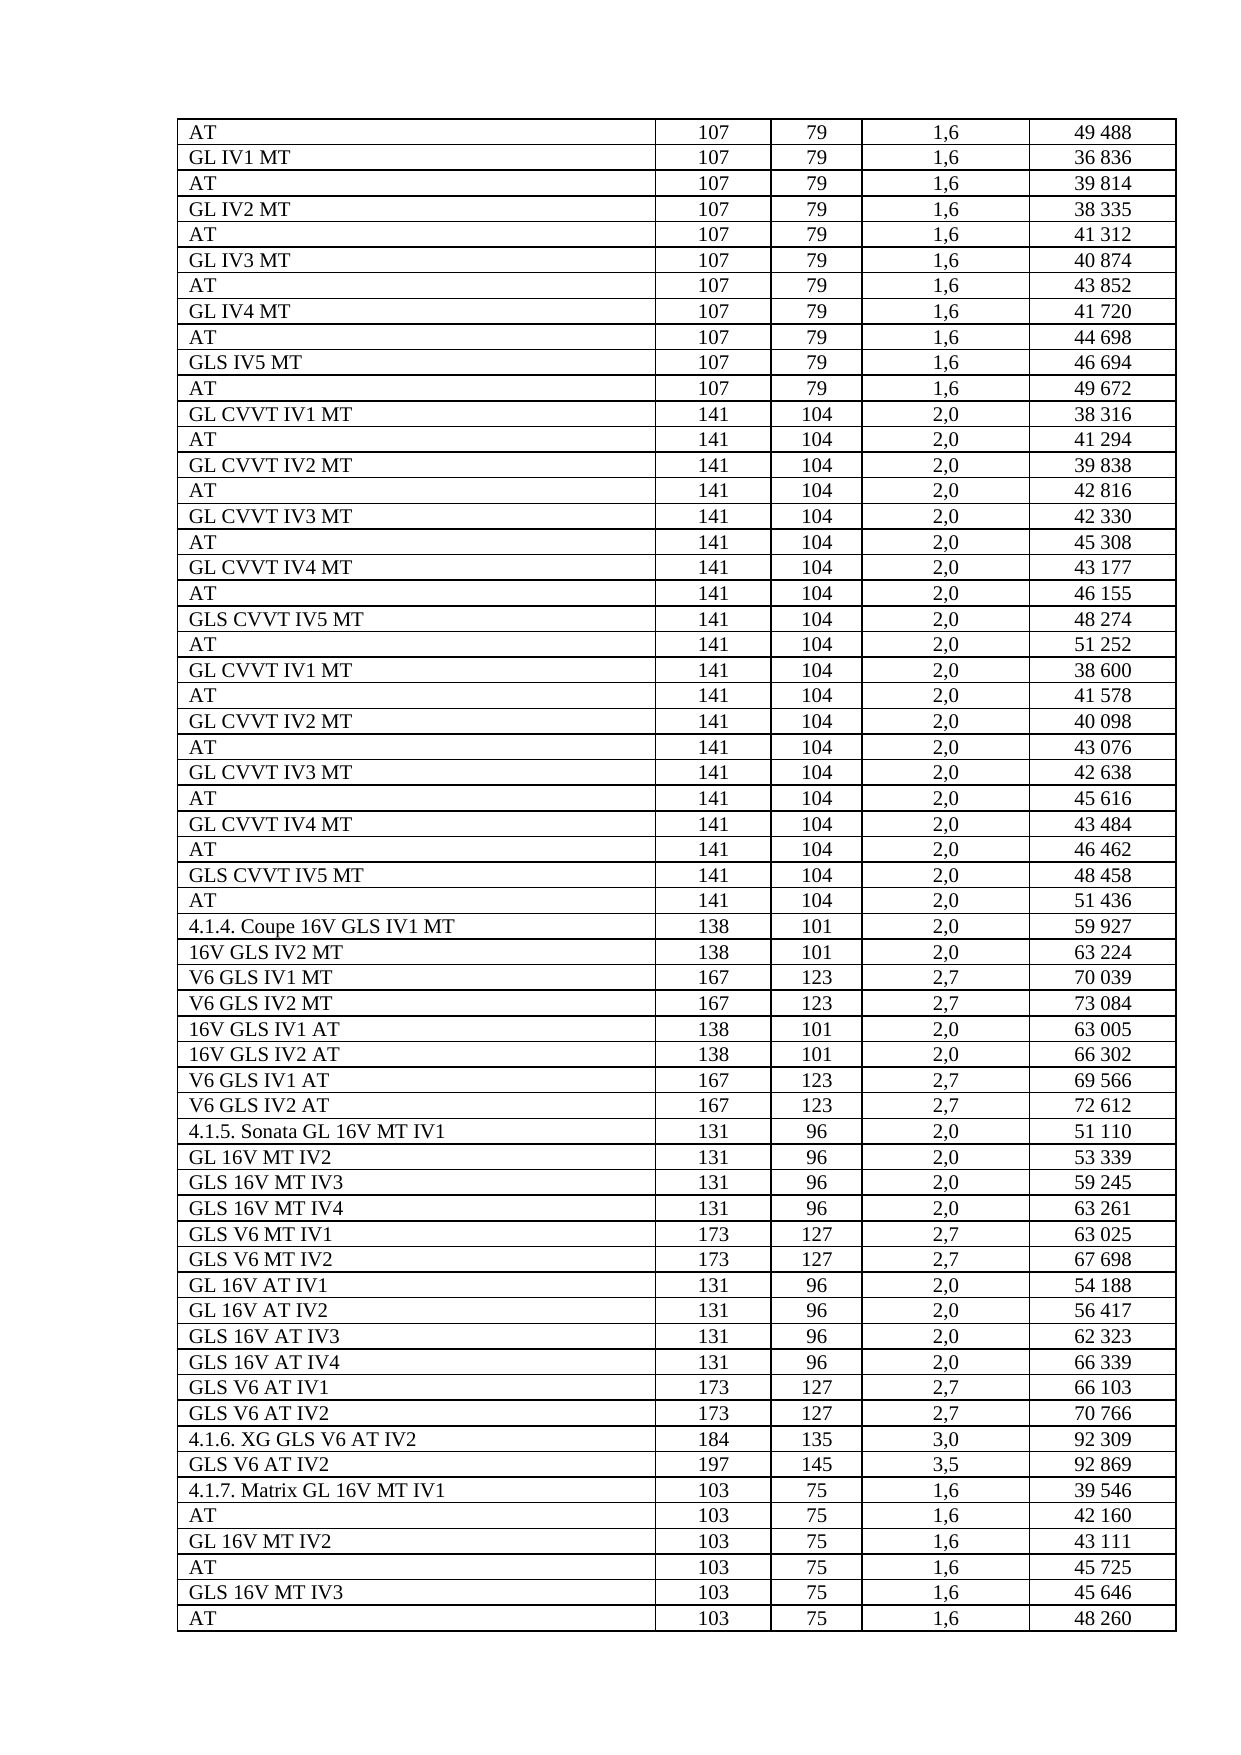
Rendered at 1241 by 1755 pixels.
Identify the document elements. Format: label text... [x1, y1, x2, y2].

table_cell 2,0 [863, 760, 1029, 784]
table_cell [1177, 1271, 1181, 1297]
table_cell 1,6 [863, 350, 1029, 374]
table_cell 104 [772, 786, 861, 810]
table_cell 2,0 [863, 632, 1029, 656]
table_cell 1,6 [863, 1580, 1029, 1604]
table_cell 2,7 [863, 1222, 1029, 1246]
table_cell GLS 16V MT IV3 [178, 1170, 655, 1194]
table_cell 48 458 [1030, 863, 1175, 887]
table_cell 46 694 [1030, 350, 1175, 374]
table_cell 53 339 [1030, 1145, 1175, 1169]
table_cell 197 [656, 1452, 770, 1476]
table_cell 70 039 [1030, 965, 1175, 989]
table_cell 1,6 [863, 1503, 1029, 1527]
table_cell GL CVVT IV3 MT [178, 760, 655, 784]
table_cell 2,0 [863, 837, 1029, 861]
table_cell 103 [656, 1555, 770, 1579]
table_cell 131 [656, 1273, 770, 1297]
table_cell GL CVVT IV2 MT [178, 709, 655, 733]
table_cell [1177, 682, 1181, 707]
table_cell 45 725 [1030, 1555, 1175, 1579]
table_cell 39 546 [1030, 1478, 1175, 1502]
table_cell 123 [772, 965, 861, 989]
table_cell 131 [656, 1145, 770, 1169]
table_cell 79 [772, 325, 861, 349]
table_cell 1,6 [863, 197, 1029, 221]
table_cell 79 [772, 171, 861, 195]
table_cell 43 484 [1030, 812, 1175, 836]
table_cell 104 [772, 530, 861, 554]
table_cell [1177, 1143, 1181, 1169]
table_cell 45 616 [1030, 786, 1175, 810]
table_cell 4.1.7. Matrix GL 16V MT IV1 [178, 1478, 655, 1502]
table_cell GLS V6 AT IV2 [178, 1452, 655, 1476]
table_cell [1177, 1553, 1181, 1579]
table_cell 167 [656, 1093, 770, 1117]
table_cell [1177, 349, 1181, 374]
table_cell 96 [772, 1119, 861, 1143]
table_cell [1177, 938, 1181, 964]
table_cell 1,6 [863, 299, 1029, 323]
table_cell [1177, 784, 1181, 810]
table_cell 141 [656, 504, 770, 528]
table_cell 104 [772, 453, 861, 477]
table_cell 127 [772, 1375, 861, 1399]
table_cell 104 [772, 632, 861, 656]
table_cell [1177, 1579, 1181, 1604]
table_cell 43 076 [1030, 735, 1175, 759]
table_cell 36 836 [1030, 145, 1175, 169]
table_cell 4.1.4. Coupe 16V GLS IV1 MT [178, 914, 655, 938]
table_cell 59 927 [1030, 914, 1175, 938]
table_cell 141 [656, 555, 770, 579]
table_cell 104 [772, 607, 861, 631]
table_cell 1,6 [863, 376, 1029, 400]
table_cell 41 312 [1030, 222, 1175, 246]
table_cell 51 252 [1030, 632, 1175, 656]
table_cell 131 [656, 1196, 770, 1220]
table_cell 96 [772, 1273, 861, 1297]
table_cell 2,7 [863, 1093, 1029, 1117]
table_cell 41 720 [1030, 299, 1175, 323]
table_cell 2,0 [863, 683, 1029, 707]
table_cell 79 [772, 222, 861, 246]
table_cell 70 766 [1030, 1401, 1175, 1425]
table_cell 141 [656, 812, 770, 836]
table_cell 104 [772, 504, 861, 528]
table_cell 1,6 [863, 120, 1029, 144]
table_cell GL CVVT IV4 MT [178, 812, 655, 836]
table_cell [1177, 1451, 1181, 1476]
table_cell 48 260 [1030, 1606, 1175, 1630]
table_cell 3,5 [863, 1452, 1029, 1476]
table_cell 138 [656, 914, 770, 938]
table_cell 79 [772, 120, 861, 144]
table_cell 43 177 [1030, 555, 1175, 579]
table_cell 173 [656, 1375, 770, 1399]
table_cell 141 [656, 478, 770, 502]
table_cell 131 [656, 1350, 770, 1374]
table_cell V6 GLS IV2 MT [178, 991, 655, 1015]
table_cell 2,0 [863, 581, 1029, 605]
table_cell 2,7 [863, 1401, 1029, 1425]
table_cell [1177, 1041, 1181, 1066]
table_cell [1177, 528, 1181, 554]
table_cell 135 [772, 1427, 861, 1451]
table_cell 40 874 [1030, 248, 1175, 272]
table_cell 107 [656, 197, 770, 221]
table_cell AT [178, 786, 655, 810]
table_cell 123 [772, 1093, 861, 1117]
table_cell 2,0 [863, 1196, 1029, 1220]
table_cell 75 [772, 1529, 861, 1553]
table_cell AT [178, 581, 655, 605]
table_cell 107 [656, 120, 770, 144]
table_cell 104 [772, 735, 861, 759]
table_cell GL CVVT IV2 MT [178, 453, 655, 477]
table_cell 75 [772, 1580, 861, 1604]
table_cell 173 [656, 1247, 770, 1271]
table_cell 2,7 [863, 1375, 1029, 1399]
table_cell 2,7 [863, 1247, 1029, 1271]
table_cell 127 [772, 1222, 861, 1246]
table_cell GL IV4 MT [178, 299, 655, 323]
table_cell 107 [656, 376, 770, 400]
table_cell 79 [772, 273, 861, 297]
table_cell 54 188 [1030, 1273, 1175, 1297]
table_cell [1177, 554, 1181, 579]
table_cell 1,6 [863, 222, 1029, 246]
table_cell 1,6 [863, 248, 1029, 272]
table_cell 127 [772, 1247, 861, 1271]
table_cell 75 [772, 1478, 861, 1502]
table_cell 2,0 [863, 1324, 1029, 1348]
table_cell GL CVVT IV1 MT [178, 658, 655, 682]
table_cell [1177, 1528, 1181, 1553]
table_cell 2,0 [863, 607, 1029, 631]
table_cell AT [178, 888, 655, 912]
table_cell [1177, 1194, 1181, 1220]
table_cell 141 [656, 683, 770, 707]
table_cell 96 [772, 1324, 861, 1348]
table_cell 123 [772, 991, 861, 1015]
table_cell AT [178, 222, 655, 246]
table_cell [1177, 733, 1181, 759]
table_cell 2,0 [863, 940, 1029, 964]
table_cell 104 [772, 402, 861, 426]
table_cell 104 [772, 555, 861, 579]
table_cell [1177, 1118, 1181, 1143]
table_cell GLS 16V MT IV3 [178, 1580, 655, 1604]
table_cell [1177, 1425, 1181, 1451]
table_cell 38 600 [1030, 658, 1175, 682]
table_cell 2,0 [863, 555, 1029, 579]
table_cell GL IV2 MT [178, 197, 655, 221]
table_cell AT [178, 171, 655, 195]
table_cell 101 [772, 1042, 861, 1066]
table_cell AT [178, 1503, 655, 1527]
table_cell 79 [772, 350, 861, 374]
table_cell AT [178, 427, 655, 451]
table_cell 107 [656, 325, 770, 349]
table_cell GLS 16V AT IV4 [178, 1350, 655, 1374]
table_cell [1177, 374, 1181, 400]
table_cell 2,0 [863, 1119, 1029, 1143]
table_cell 2,0 [863, 1170, 1029, 1194]
table_cell 96 [772, 1298, 861, 1322]
table_cell [1177, 144, 1181, 169]
table_cell GL CVVT IV4 MT [178, 555, 655, 579]
table_cell 1,6 [863, 1606, 1029, 1630]
table_cell 145 [772, 1452, 861, 1476]
table_cell 141 [656, 581, 770, 605]
table_cell [1177, 451, 1181, 477]
table_cell 92 309 [1030, 1427, 1175, 1451]
table_cell 43 111 [1030, 1529, 1175, 1553]
table_cell [1177, 579, 1181, 605]
table_cell 79 [772, 248, 861, 272]
table_cell [1177, 631, 1181, 656]
table_cell 2,0 [863, 709, 1029, 733]
table_cell 104 [772, 683, 861, 707]
table_cell 2,0 [863, 863, 1029, 887]
table_cell 46 462 [1030, 837, 1175, 861]
table_cell 131 [656, 1170, 770, 1194]
table_cell 56 417 [1030, 1298, 1175, 1322]
table_cell [1177, 1169, 1181, 1194]
table_cell 104 [772, 581, 861, 605]
table_cell 62 323 [1030, 1324, 1175, 1348]
table_cell 141 [656, 735, 770, 759]
table_cell [1177, 323, 1181, 349]
table_cell [1177, 118, 1181, 144]
table_cell 42 330 [1030, 504, 1175, 528]
table_cell 104 [772, 812, 861, 836]
table_cell GLS V6 MT IV2 [178, 1247, 655, 1271]
table_cell 141 [656, 760, 770, 784]
table_cell 43 852 [1030, 273, 1175, 297]
table_cell [1177, 1604, 1181, 1630]
table_cell V6 GLS IV1 AT [178, 1068, 655, 1092]
table_cell 69 566 [1030, 1068, 1175, 1092]
table_cell [1177, 964, 1181, 989]
table_cell V6 GLS IV2 AT [178, 1093, 655, 1117]
table_cell 167 [656, 991, 770, 1015]
table_cell 42 638 [1030, 760, 1175, 784]
table_cell 2,0 [863, 914, 1029, 938]
table_cell 173 [656, 1222, 770, 1246]
table_cell 141 [656, 530, 770, 554]
table_cell AT [178, 478, 655, 502]
table_cell 1,6 [863, 1555, 1029, 1579]
table_cell 2,0 [863, 478, 1029, 502]
table_cell 103 [656, 1580, 770, 1604]
table_cell 107 [656, 222, 770, 246]
table_cell [1177, 605, 1181, 631]
table_cell 101 [772, 940, 861, 964]
table_cell AT [178, 325, 655, 349]
table_cell [1177, 861, 1181, 887]
table_cell [1177, 503, 1181, 528]
table_cell [1177, 1220, 1181, 1246]
table_cell 131 [656, 1298, 770, 1322]
table_cell GLS V6 AT IV2 [178, 1401, 655, 1425]
table_cell AT [178, 1555, 655, 1579]
table_cell GLS 16V MT IV4 [178, 1196, 655, 1220]
table_cell 104 [772, 427, 861, 451]
table_cell 96 [772, 1145, 861, 1169]
table_cell 141 [656, 453, 770, 477]
table_cell 38 316 [1030, 402, 1175, 426]
table_cell 1,6 [863, 1529, 1029, 1553]
table_cell 48 274 [1030, 607, 1175, 631]
table_cell 46 155 [1030, 581, 1175, 605]
table_cell 3,0 [863, 1427, 1029, 1451]
table_cell 79 [772, 299, 861, 323]
table_cell GLS 16V AT IV3 [178, 1324, 655, 1348]
table_cell 2,7 [863, 991, 1029, 1015]
table_cell 96 [772, 1350, 861, 1374]
table_cell GL CVVT IV1 MT [178, 402, 655, 426]
table_cell 1,6 [863, 1478, 1029, 1502]
table_cell 2,0 [863, 658, 1029, 682]
table_cell GL CVVT IV3 MT [178, 504, 655, 528]
table_cell 107 [656, 248, 770, 272]
table_cell 2,0 [863, 786, 1029, 810]
table_cell 1,6 [863, 325, 1029, 349]
table_cell 138 [656, 940, 770, 964]
table_cell 104 [772, 888, 861, 912]
table_cell 75 [772, 1555, 861, 1579]
table_cell AT [178, 735, 655, 759]
table_cell [1177, 1015, 1181, 1041]
table_cell GL IV1 MT [178, 145, 655, 169]
table_cell 138 [656, 1042, 770, 1066]
table_cell 63 005 [1030, 1017, 1175, 1041]
table_cell 2,0 [863, 1017, 1029, 1041]
table_cell GL 16V AT IV1 [178, 1273, 655, 1297]
table_cell 141 [656, 632, 770, 656]
table_cell AT [178, 273, 655, 297]
table_cell 96 [772, 1170, 861, 1194]
table_cell GL IV3 MT [178, 248, 655, 272]
table_cell 2,7 [863, 1068, 1029, 1092]
table_cell 2,0 [863, 504, 1029, 528]
table_cell 123 [772, 1068, 861, 1092]
table_cell 44 698 [1030, 325, 1175, 349]
table_cell 63 261 [1030, 1196, 1175, 1220]
table_cell 42 816 [1030, 478, 1175, 502]
table_cell [1177, 913, 1181, 938]
table_cell 104 [772, 658, 861, 682]
table_cell [1177, 1246, 1181, 1271]
table_cell 2,0 [863, 888, 1029, 912]
table_cell 104 [772, 478, 861, 502]
table_cell GLS V6 MT IV1 [178, 1222, 655, 1246]
table_cell 2,0 [863, 812, 1029, 836]
table_cell 59 245 [1030, 1170, 1175, 1194]
table_cell 1,6 [863, 145, 1029, 169]
table_cell 138 [656, 1017, 770, 1041]
table_cell [1177, 887, 1181, 912]
table_cell 2,0 [863, 1042, 1029, 1066]
table_cell AT [178, 683, 655, 707]
table_cell 75 [772, 1503, 861, 1527]
table_cell [1177, 1297, 1181, 1322]
table_cell 141 [656, 607, 770, 631]
table_cell 4.1.6. XG GLS V6 AT IV2 [178, 1427, 655, 1451]
table_cell 42 160 [1030, 1503, 1175, 1527]
table_cell 2,0 [863, 427, 1029, 451]
table_cell 103 [656, 1503, 770, 1527]
table_cell [1177, 810, 1181, 836]
table_cell [1177, 400, 1181, 426]
table_cell 39 814 [1030, 171, 1175, 195]
table_cell [1177, 1476, 1181, 1502]
table_cell [1177, 1399, 1181, 1425]
table_cell [1177, 1348, 1181, 1374]
table_cell 16V GLS IV2 MT [178, 940, 655, 964]
table_cell 92 869 [1030, 1452, 1175, 1476]
table_cell 104 [772, 760, 861, 784]
table_cell 103 [656, 1529, 770, 1553]
table_cell [1177, 195, 1181, 221]
table_cell 1,6 [863, 171, 1029, 195]
table_cell [1177, 272, 1181, 297]
table_cell 2,0 [863, 453, 1029, 477]
table_cell 63 025 [1030, 1222, 1175, 1246]
table_cell [1177, 759, 1181, 784]
table_cell 167 [656, 1068, 770, 1092]
table_cell 141 [656, 709, 770, 733]
table_cell 66 302 [1030, 1042, 1175, 1066]
table_cell GLS IV5 MT [178, 350, 655, 374]
table_cell 141 [656, 402, 770, 426]
table_cell 79 [772, 376, 861, 400]
table_cell [1177, 1374, 1181, 1399]
table_cell 96 [772, 1196, 861, 1220]
table_cell 67 698 [1030, 1247, 1175, 1271]
table_cell 4.1.5. Sonata GL 16V MT IV1 [178, 1119, 655, 1143]
table_cell 16V GLS IV2 AT [178, 1042, 655, 1066]
table_cell 107 [656, 273, 770, 297]
table_cell 1,6 [863, 273, 1029, 297]
table_cell 2,0 [863, 1298, 1029, 1322]
table_cell 51 110 [1030, 1119, 1175, 1143]
table_cell 101 [772, 914, 861, 938]
table_cell GLS V6 AT IV1 [178, 1375, 655, 1399]
table_cell 41 294 [1030, 427, 1175, 451]
table_cell 49 672 [1030, 376, 1175, 400]
table_cell 79 [772, 197, 861, 221]
table_cell AT [178, 120, 655, 144]
table_cell 41 578 [1030, 683, 1175, 707]
table_cell 39 838 [1030, 453, 1175, 477]
table_cell [1177, 477, 1181, 502]
table_cell 103 [656, 1478, 770, 1502]
table_cell 40 098 [1030, 709, 1175, 733]
table_cell 184 [656, 1427, 770, 1451]
table_cell 73 084 [1030, 991, 1175, 1015]
table_cell [1177, 989, 1181, 1015]
table_cell AT [178, 376, 655, 400]
table_cell 103 [656, 1606, 770, 1630]
table_cell 141 [656, 427, 770, 451]
table_cell 2,0 [863, 402, 1029, 426]
table_cell [1177, 426, 1181, 451]
table_cell 38 335 [1030, 197, 1175, 221]
table_cell [1177, 298, 1181, 323]
table_cell [1177, 221, 1181, 246]
table_cell 66 103 [1030, 1375, 1175, 1399]
table_cell 141 [656, 837, 770, 861]
table_cell 2,0 [863, 735, 1029, 759]
table_cell 141 [656, 863, 770, 887]
table_cell AT [178, 632, 655, 656]
table_cell 45 646 [1030, 1580, 1175, 1604]
table_cell 63 224 [1030, 940, 1175, 964]
table_cell 16V GLS IV1 AT [178, 1017, 655, 1041]
table_cell 49 488 [1030, 120, 1175, 144]
table_cell GL 16V AT IV2 [178, 1298, 655, 1322]
table_cell 141 [656, 658, 770, 682]
table_cell 2,0 [863, 1273, 1029, 1297]
table_cell 167 [656, 965, 770, 989]
table_cell [1177, 1323, 1181, 1348]
table_cell [1177, 656, 1181, 682]
table_cell [1177, 246, 1181, 272]
table_cell AT [178, 530, 655, 554]
table_cell GL 16V MT IV2 [178, 1145, 655, 1169]
table_cell [1177, 1092, 1181, 1117]
table_cell GLS CVVT IV5 MT [178, 607, 655, 631]
table_cell V6 GLS IV1 MT [178, 965, 655, 989]
table_cell 79 [772, 145, 861, 169]
table_cell 141 [656, 786, 770, 810]
table_cell [1177, 708, 1181, 733]
table_cell 107 [656, 171, 770, 195]
table_cell 75 [772, 1606, 861, 1630]
table_cell 107 [656, 145, 770, 169]
table_cell 101 [772, 1017, 861, 1041]
table_cell 66 339 [1030, 1350, 1175, 1374]
table_cell 127 [772, 1401, 861, 1425]
table_cell 131 [656, 1119, 770, 1143]
table_cell AT [178, 1606, 655, 1630]
table_cell 107 [656, 299, 770, 323]
table_cell 173 [656, 1401, 770, 1425]
table_cell 104 [772, 709, 861, 733]
table_cell 45 308 [1030, 530, 1175, 554]
table_cell 72 612 [1030, 1093, 1175, 1117]
table_cell 2,0 [863, 1350, 1029, 1374]
table_cell 2,0 [863, 530, 1029, 554]
table_cell [1177, 1066, 1181, 1092]
table_cell 104 [772, 837, 861, 861]
table_cell AT [178, 837, 655, 861]
table_cell GLS CVVT IV5 MT [178, 863, 655, 887]
table_cell 2,0 [863, 1145, 1029, 1169]
table_cell 141 [656, 888, 770, 912]
table_cell 104 [772, 863, 861, 887]
table_cell 107 [656, 350, 770, 374]
table_cell 131 [656, 1324, 770, 1348]
table_cell [1177, 1502, 1181, 1527]
table_cell [1177, 169, 1181, 195]
table_cell 2,7 [863, 965, 1029, 989]
table_cell [1177, 836, 1181, 861]
table_cell 51 436 [1030, 888, 1175, 912]
table_cell GL 16V MT IV2 [178, 1529, 655, 1553]
